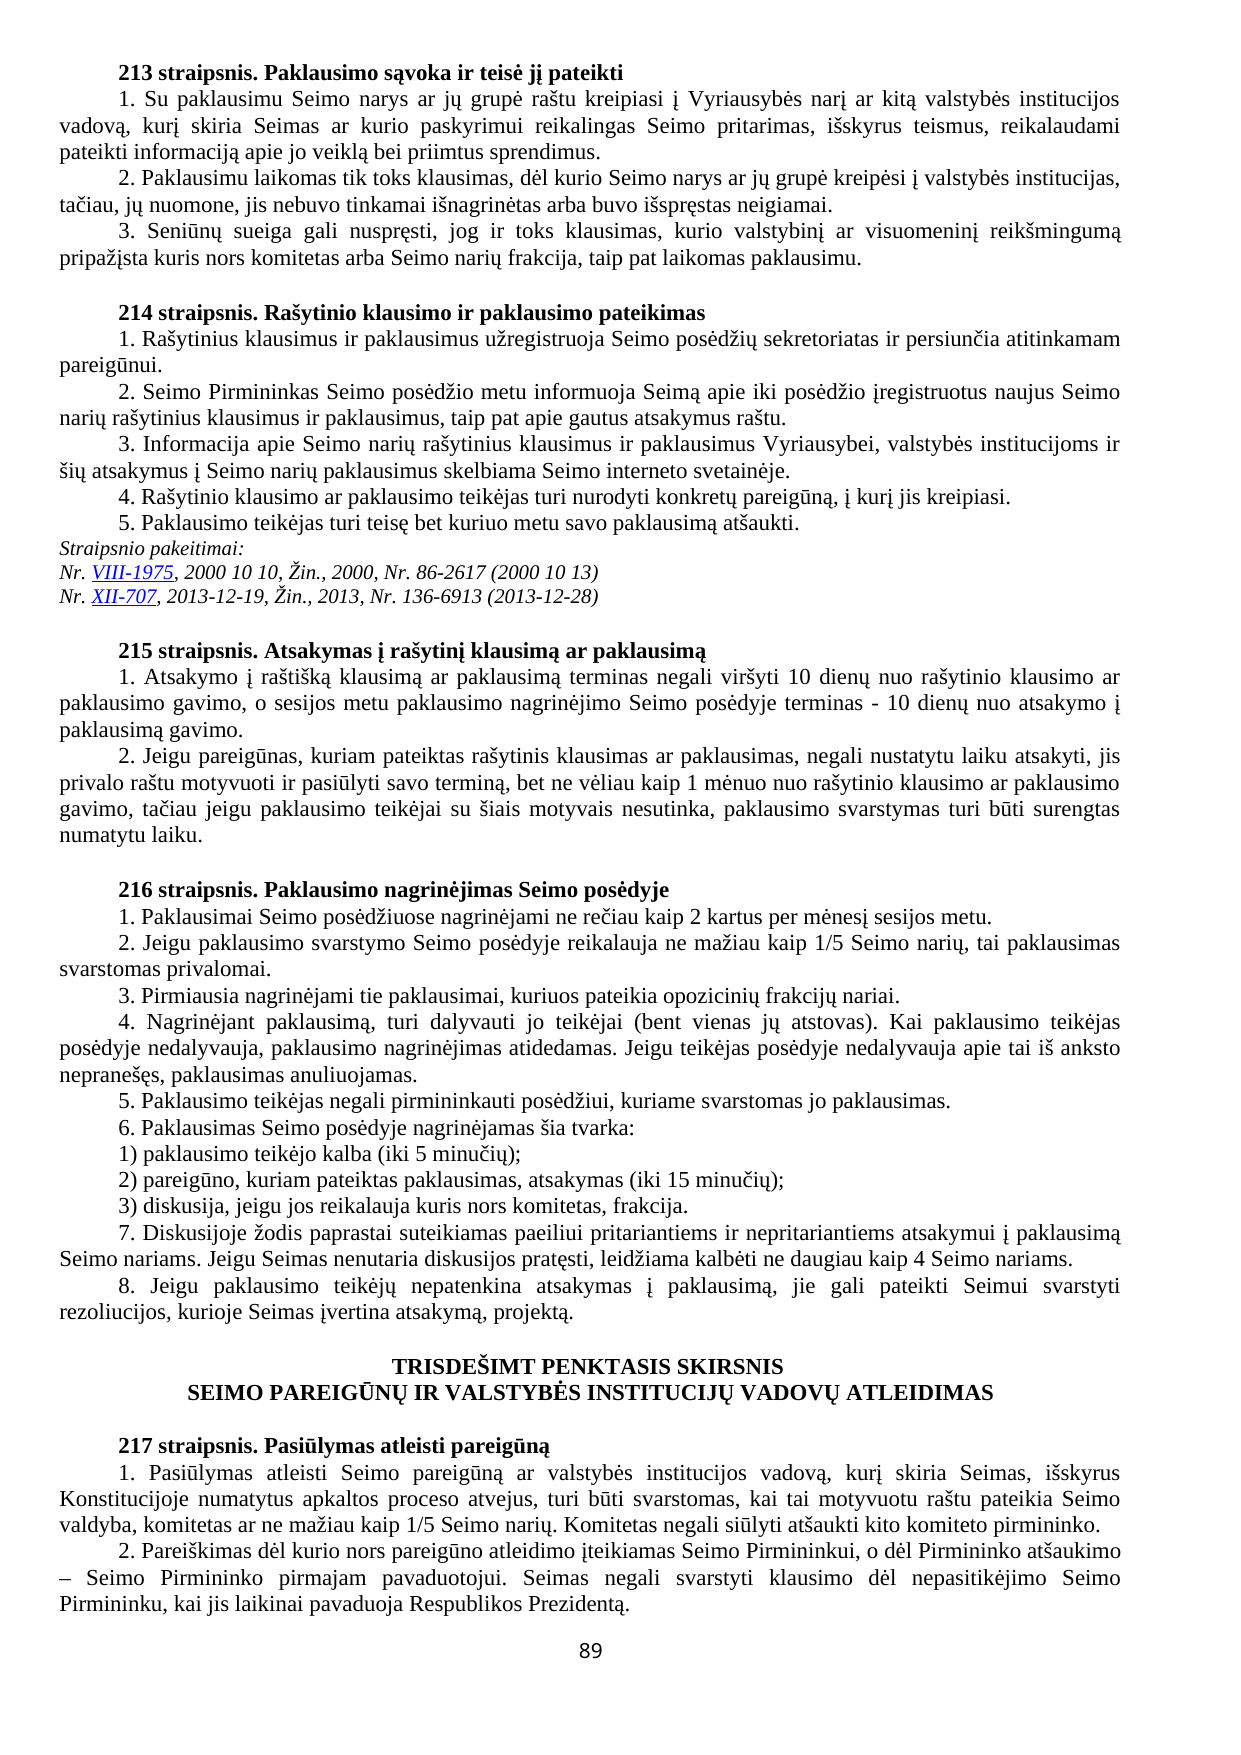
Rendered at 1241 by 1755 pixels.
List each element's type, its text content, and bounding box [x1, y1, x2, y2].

text 7. Diskusijoje žodis paprastai suteikiamas paeiliui pritariantiems ir nepritariantiems atsakymui į paklausimą Seimo nariams. Jeigu Seimas nenutaria diskusijos pratęsti, leidžiama kalbėti ne daugiau kaip 4 Seimo nariams. [59, 1219, 1122, 1272]
text 1. Atsakymo į raštišką klausimą ar paklausimą terminas negali viršyti 10 dienų nuo rašytinio klausimo ar paklausimo gavimo, o sesijos metu paklausimo nagrinėjimo Seimo posėdyje terminas - 10 dienų nuo atsakymo į paklausimą gavimo. [59, 663, 1122, 742]
text 8. Jeigu paklausimo teikėjų nepatenkina atsakymas į paklausimą, jie gali pateikti Seimui svarstyti rezoliucijos, kurioje Seimas įvertina atsakymą, projektą. [59, 1272, 1122, 1324]
text Nr. VIII-1975, 2000 10 10, Žin., 2000, Nr. 86-2617 (2000 10 13) [59, 560, 1122, 584]
text 2. Jeigu paklausimo svarstymo Seimo posėdyje reikalauja ne mažiau kaip 1/5 Seimo narių, tai paklausimas svarstomas privalomai. [59, 929, 1122, 982]
text 3. Seniūnų sueiga gali nuspręsti, jog ir toks klausimas, kurio valstybinį ar visuomeninį reikšmingumą pripažįsta kuris nors komitetas arba Seimo narių frakcija, taip pat laikomas paklausimu. [59, 217, 1122, 270]
text 5. Paklausimo teikėjas turi teisę bet kuriuo metu savo paklausimą atšaukti. [59, 509, 1122, 536]
text SEIMO PAREIGŪNŲ IR VALSTYBĖS INSTITUCIJŲ VADOVŲ ATLEIDIMAS [59, 1379, 1122, 1406]
text 6. Paklausimas Seimo posėdyje nagrinėjamas šia tvarka: [59, 1113, 1122, 1140]
text Straipsnio pakeitimai: [59, 536, 1122, 560]
text 1. Pasiūlymas atleisti Seimo pareigūną ar valstybės institucijos vadovą, kurį skiria Seimas, išskyrus Konstitucijoje numatytus apkaltos proceso atvejus, turi būti svarstomas, kai tai motyvuotu raštu pateikia Seimo valdyba, komitetas ar ne mažiau kaip 1/5 Seimo narių. Komitetas negali siūlyti atšaukti kito komiteto pirmininko. [59, 1458, 1122, 1538]
text 2. Seimo Pirmininkas Seimo posėdžio metu informuoja Seimą apie iki posėdžio įregistruotus naujus Seimo narių rašytinius klausimus ir paklausimus, taip pat apie gautus atsakymus raštu. [59, 378, 1122, 430]
text 4. Rašytinio klausimo ar paklausimo teikėjas turi nurodyti konkretų pareigūną, į kurį jis kreipiasi. [59, 483, 1122, 509]
text 2. Jeigu pareigūnas, kuriam pateiktas rašytinis klausimas ar paklausimas, negali nustatytu laiku atsakyti, jis privalo raštu motyvuoti ir pasiūlyti savo terminą, bet ne vėliau kaip 1 mėnuo nuo rašytinio klausimo ar paklausimo gavimo, tačiau jeigu paklausimo teikėjai su šiais motyvais nesutinka, paklausimo svarstymas turi būti surengtas numatytu laiku. [59, 742, 1122, 848]
text 1. Su paklausimu Seimo narys ar jų grupė raštu kreipiasi į Vyriausybės narį ar kitą valstybės institucijos vadovą, kurį skiria Seimas ar kurio paskyrimui reikalingas Seimo pritarimas, išskyrus teismus, reikalaudami pateikti informaciją apie jo veiklą bei priimtus sprendimus. [59, 85, 1122, 164]
text 3. Informacija apie Seimo narių rašytinius klausimus ir paklausimus Vyriausybei, valstybės institucijoms ir šių atsakymus į Seimo narių paklausimus skelbiama Seimo interneto svetainėje. [59, 430, 1122, 483]
text TRISDEŠIMT PENKTASIS SKIRSNIS [59, 1353, 1122, 1379]
text 1. Rašytinius klausimus ir paklausimus užregistruoja Seimo posėdžių sekretoriatas ir persiunčia atitinkamam pareigūnui. [59, 325, 1122, 378]
text 1. Paklausimai Seimo posėdžiuose nagrinėjami ne rečiau kaip 2 kartus per mėnesį sesijos metu. [59, 903, 1122, 929]
text Nr. XII-707, 2013-12-19, Žin., 2013, Nr. 136-6913 (2013-12-28) [59, 584, 1122, 608]
text 216 straipsnis. Paklausimo nagrinėjimas Seimo posėdyje [59, 876, 1122, 903]
text 213 straipsnis. Paklausimo sąvoka ir teisė jį pateikti [59, 59, 1122, 85]
text 5. Paklausimo teikėjas negali pirmininkauti posėdžiui, kuriame svarstomas jo paklausimas. [59, 1087, 1122, 1113]
text 2) pareigūno, kuriam pateiktas paklausimas, atsakymas (iki 15 minučių); [59, 1166, 1122, 1193]
text 1) paklausimo teikėjo kalba (iki 5 minučių); [59, 1140, 1122, 1166]
text 3. Pirmiausia nagrinėjami tie paklausimai, kuriuos pateikia opozicinių frakcijų nariai. [59, 982, 1122, 1008]
text 3) diskusija, jeigu jos reikalauja kuris nors komitetas, frakcija. [59, 1193, 1122, 1219]
text 2. Paklausimu laikomas tik toks klausimas, dėl kurio Seimo narys ar jų grupė kreipėsi į valstybės institucijas, tačiau, jų nuomone, jis nebuvo tinkamai išnagrinėtas arba buvo išspręstas neigiamai. [59, 164, 1122, 217]
text 2. Pareiškimas dėl kurio nors pareigūno atleidimo įteikiamas Seimo Pirmininkui, o dėl Pirmininko atšaukimo – Seimo Pirmininko pirmajam pavaduotojui. Seimas negali svarstyti klausimo dėl nepasitikėjimo Seimo Pirmininku, kai jis laikinai pavaduoja Respublikos Prezidentą. [59, 1538, 1122, 1617]
text 4. Nagrinėjant paklausimą, turi dalyvauti jo teikėjai (bent vienas jų atstovas). Kai paklausimo teikėjas posėdyje nedalyvauja, paklausimo nagrinėjimas atidedamas. Jeigu teikėjas posėdyje nedalyvauja apie tai iš anksto nepranešęs, paklausimas anuliuojamas. [59, 1008, 1122, 1087]
text 217 straipsnis. Pasiūlymas atleisti pareigūną [59, 1432, 1122, 1458]
text 214 straipsnis. Rašytinio klausimo ir paklausimo pateikimas [59, 299, 1122, 325]
text 215 straipsnis. Atsakymas į rašytinį klausimą ar paklausimą [59, 637, 1122, 663]
